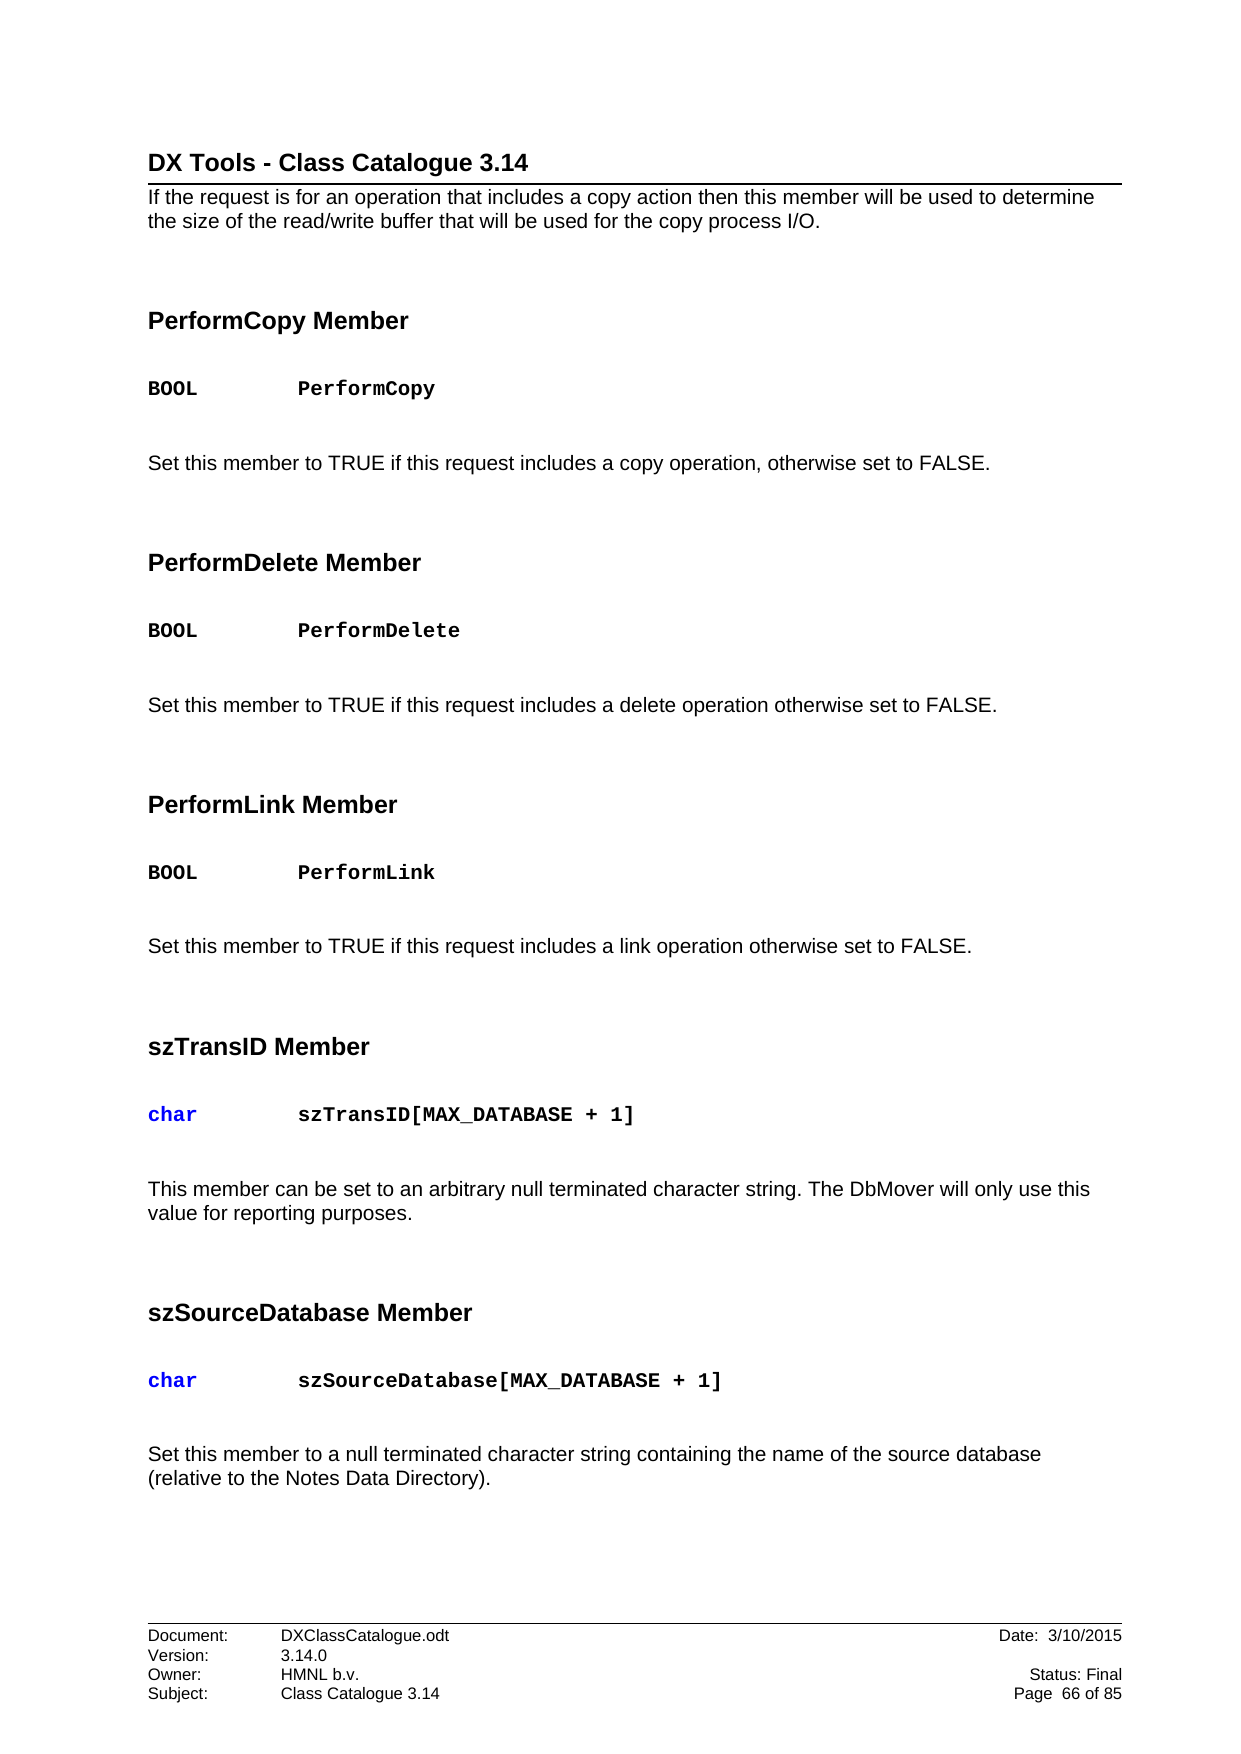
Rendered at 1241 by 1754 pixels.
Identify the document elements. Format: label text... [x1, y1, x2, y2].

text BOOL PerformDelete [148, 620, 1122, 643]
text char szSourceDatabase[MAX_DATABASE + 1] [148, 1370, 1122, 1393]
text Set this member to TRUE if this request includes a link operation otherwise set to FALSE. [148, 934, 1122, 958]
text BOOL PerformCopy [148, 378, 1122, 401]
text This member can be set to an arbitrary null terminated character string. The DbMover will only use this value for reporting purposes. [148, 1176, 1122, 1224]
text char szTransID[MAX_DATABASE + 1] [148, 1104, 1122, 1127]
subtitle PerformCopy Member [148, 306, 1122, 335]
subtitle PerformLink Member [148, 790, 1122, 819]
text Set this member to a null terminated character string containing the name of the source database [148, 1442, 1122, 1466]
subtitle PerformDelete Member [148, 548, 1122, 577]
text BOOL PerformLink [148, 862, 1122, 885]
subtitle szTransID Member [148, 1032, 1122, 1061]
text Set this member to TRUE if this request includes a delete operation otherwise set to FALSE. [148, 692, 1122, 716]
text (relative to the Notes Data Directory). [148, 1466, 1122, 1490]
subtitle szSourceDatabase Member [148, 1298, 1122, 1327]
text If the request is for an operation that includes a copy action then this member will be used to determine the size of the read/write buffer that will be used for the copy process I/O. [148, 185, 1122, 232]
text Set this member to TRUE if this request includes a copy operation, otherwise set to FALSE. [148, 450, 1122, 474]
